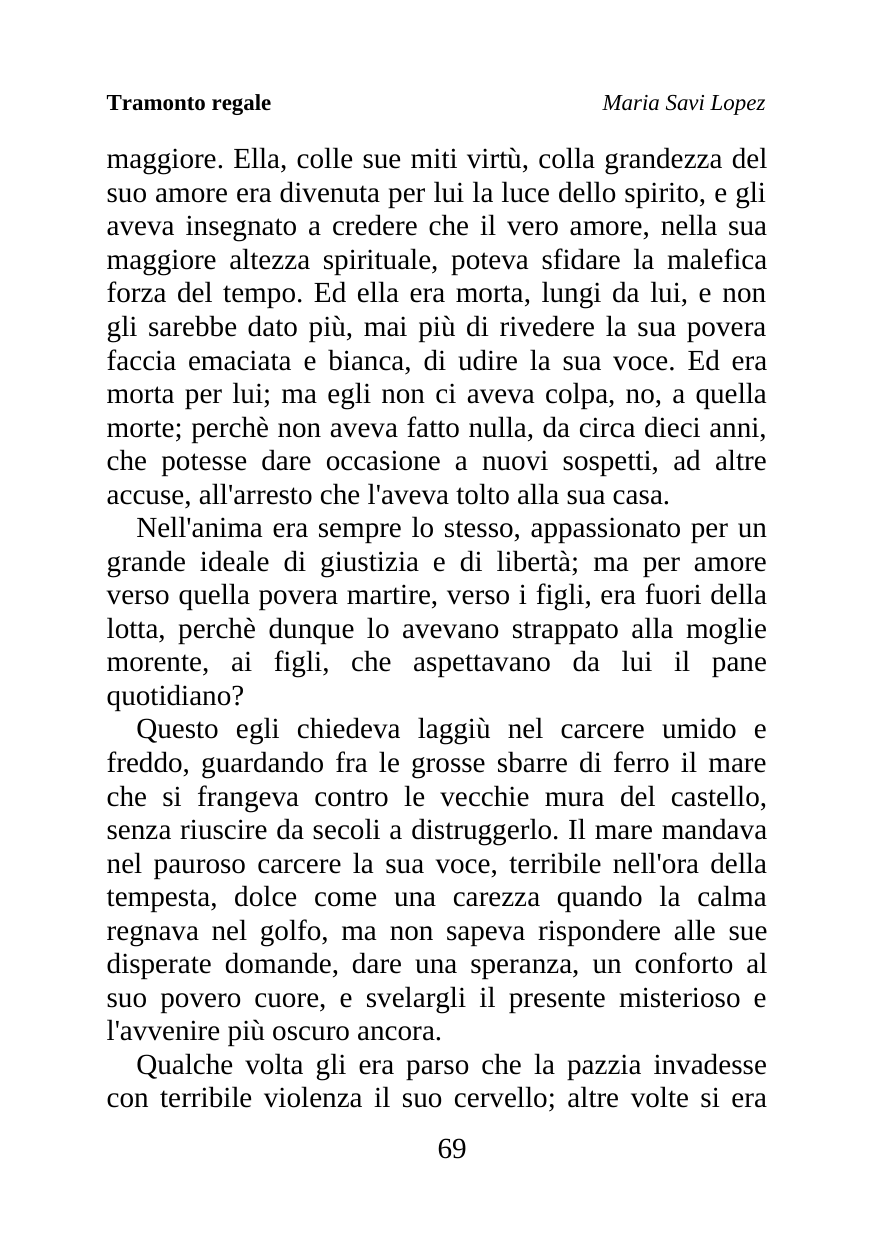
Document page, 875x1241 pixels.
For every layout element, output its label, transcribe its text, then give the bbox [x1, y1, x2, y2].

text maggiore. Ella, colle sue miti virtù, colla grandezza del suo amore era divenuta per lui la luce dello spirito, e gli aveva insegnato a credere che il vero amore, nella sua maggiore altezza spirituale, poteva sfidare la malefica forza del tempo. Ed ella era morta, lungi da lui, e non gli sarebbe dato più, mai più di rivedere la sua povera faccia emaciata e bianca, di udire la sua voce. Ed era morta per lui; ma egli non ci aveva colpa, no, a quella morte; perchè non aveva fatto nulla, da circa dieci anni, che potesse dare occasione a nuovi sospetti, ad altre accuse, all'arresto che l'aveva tolto alla sua casa. [106, 141, 768, 510]
text Questo egli chiedeva laggiù nel carcere umido e freddo, guardando fra le grosse sbarre di ferro il mare che si frangeva contro le vecchie mura del castello, senza riuscire da secoli a distruggerlo. Il mare mandava nel pauroso carcere la sua voce, terribile nell'ora della tempesta, dolce come una carezza quando la calma regnava nel golfo, ma non sapeva rispondere alle sue disperate domande, dare una speranza, un conforto al suo povero cuore, e svelargli il presente misterioso e l'avvenire più oscuro ancora. [106, 712, 768, 1047]
text Qualche volta gli era parso che la pazzia invadesse con terribile violenza il suo cervello; altre volte si era [106, 1047, 768, 1114]
text Nell'anima era sempre lo stesso, appassionato per un grande ideale di giustizia e di libertà; ma per amore verso quella povera martire, verso i figli, era fuori della lotta, perchè dunque lo avevano strappato alla moglie morente, ai figli, che aspettavano da lui il pane quotidiano? [106, 510, 768, 712]
